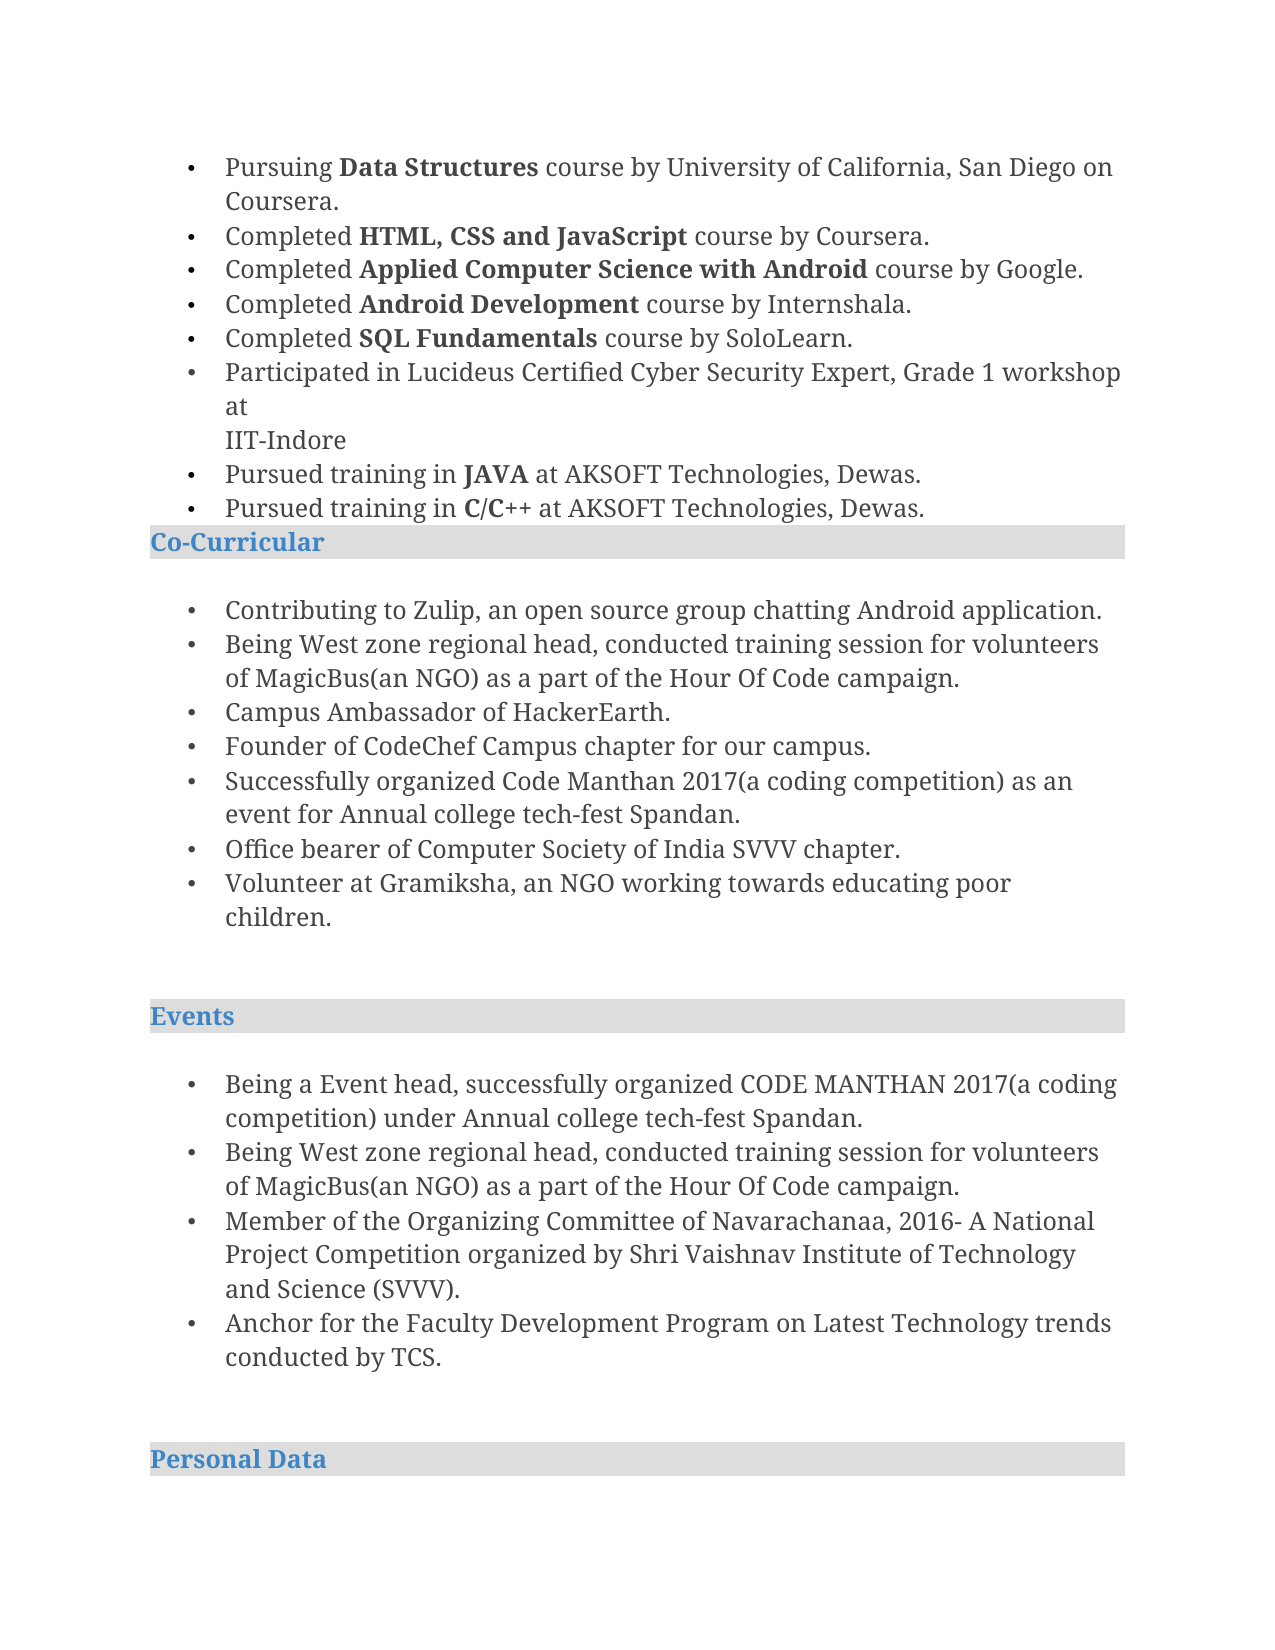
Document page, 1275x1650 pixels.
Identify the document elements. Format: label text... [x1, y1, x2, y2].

list Being West zone regional head, conducted training session for volunteers of MagicBus(an NGO) as a part of the Hour Of Code campaign. [187, 627, 1125, 695]
list Member of the Organizing Committee of Navarachanaa, 2016- A National Project Competition organized by Shri Vaishnav Institute of Technology and Science (SVVV). [187, 1203, 1125, 1305]
list Founder of CodeChef Campus chapter for our campus. [187, 729, 1125, 763]
list Campus Ambassador of HackerEarth. [187, 695, 1125, 729]
list Participated in Lucideus Certified Cyber Security Expert, Grade 1 workshop at [187, 354, 1125, 422]
list Completed SQL Fundamentals course by SoloLearn. [187, 320, 1125, 354]
list Anchor for the Faculty Development Program on Latest Technology trends conducted by TCS. [187, 1305, 1125, 1373]
list Pursued training in C/C++ at AKSOFT Technologies, Dewas. [187, 491, 1125, 525]
list Office bearer of Computer Society of India SVVV chapter. [187, 831, 1125, 865]
text Events [150, 999, 1125, 1033]
list Being West zone regional head, conducted training session for volunteers of MagicBus(an NGO) as a part of the Hour Of Code campaign. [187, 1135, 1125, 1203]
list Completed Android Development course by Internshala. [187, 286, 1125, 320]
list Volunteer at Gramiksha, an NGO working towards educating poor children. [187, 865, 1125, 933]
list Pursuing Data Structures course by University of California, San Diego on Coursera. [187, 150, 1125, 218]
list Contributing to Zulip, an open source group chatting Android application. [187, 593, 1125, 627]
text Personal Data [150, 1442, 1125, 1476]
list Completed Applied Computer Science with Android course by Google. [187, 252, 1125, 286]
text Co-Curricular [150, 525, 1125, 559]
list IIT-Indore [187, 422, 1125, 457]
list Successfully organized Code Manthan 2017(a coding competition) as an event for Annual college tech-fest Spandan. [187, 763, 1125, 831]
list Being a Event head, successfully organized CODE MANTHAN 2017(a coding competition) under Annual college tech-fest Spandan. [187, 1067, 1125, 1135]
list Pursued training in JAVA at AKSOFT Technologies, Dewas. [187, 457, 1125, 491]
list Completed HTML, CSS and JavaScript course by Coursera. [187, 218, 1125, 252]
